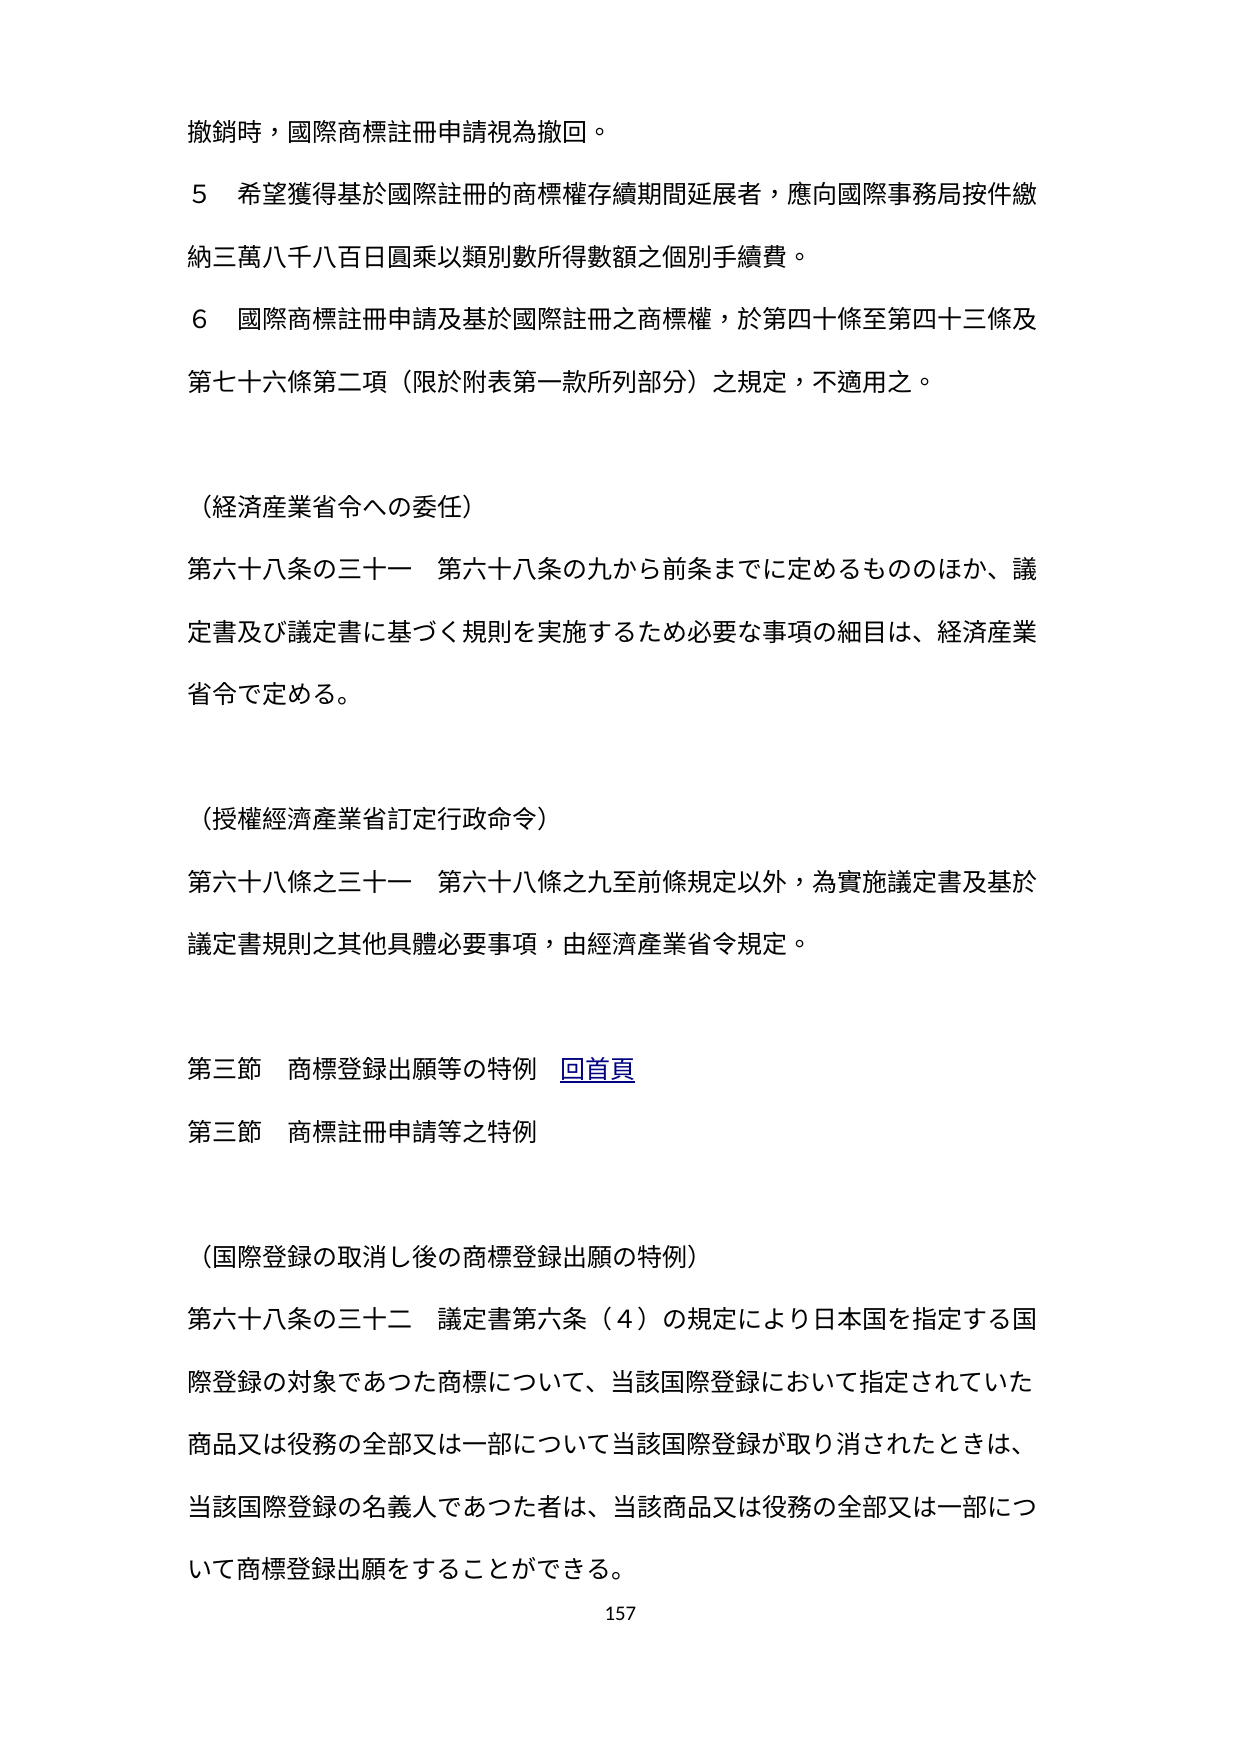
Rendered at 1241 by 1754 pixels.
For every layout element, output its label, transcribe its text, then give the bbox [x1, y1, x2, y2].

text 第六十八條之三十一 第六十八條之九至前條規定以外，為實施議定書及基於議定書規則之其他具體必要事項，由經濟產業省令規定。 [187, 839, 1053, 964]
text 第三節 商標註冊申請等之特例 [187, 1089, 1053, 1151]
text 撤銷時，國際商標註冊申請視為撤回。 [187, 89, 1053, 151]
text ６ 國際商標註冊申請及基於國際註冊之商標權，於第四十條至第四十三條及第七十六條第二項（限於附表第一款所列部分）之規定，不適用之。 [187, 276, 1053, 401]
text （授權經濟產業省訂定行政命令） [187, 776, 1053, 839]
text ５ 希望獲得基於國際註冊的商標權存續期間延展者，應向國際事務局按件繳納三萬八千八百日圓乘以類別數所得數額之個別手續費。 [187, 151, 1053, 276]
text 第三節 商標登録出願等の特例 回首頁 [187, 1026, 1053, 1089]
text （経済産業省令への委任） [187, 464, 1053, 526]
text 第六十八条の三十二 議定書第六条（４）の規定により日本国を指定する国際登録の対象であつた商標について、当該国際登録において指定されていた商品又は役務の全部又は一部について当該国際登録が取り消されたときは、当該国際登録の名義人であつた者は、当該商品又は役務の全部又は一部について商標登録出願をすることができる。 [187, 1276, 1053, 1589]
text 第六十八条の三十一 第六十八条の九から前条までに定めるもののほか、議定書及び議定書に基づく規則を実施するため必要な事項の細目は、経済産業省令で定める。 [187, 526, 1053, 714]
text （国際登録の取消し後の商標登録出願の特例） [187, 1214, 1053, 1276]
